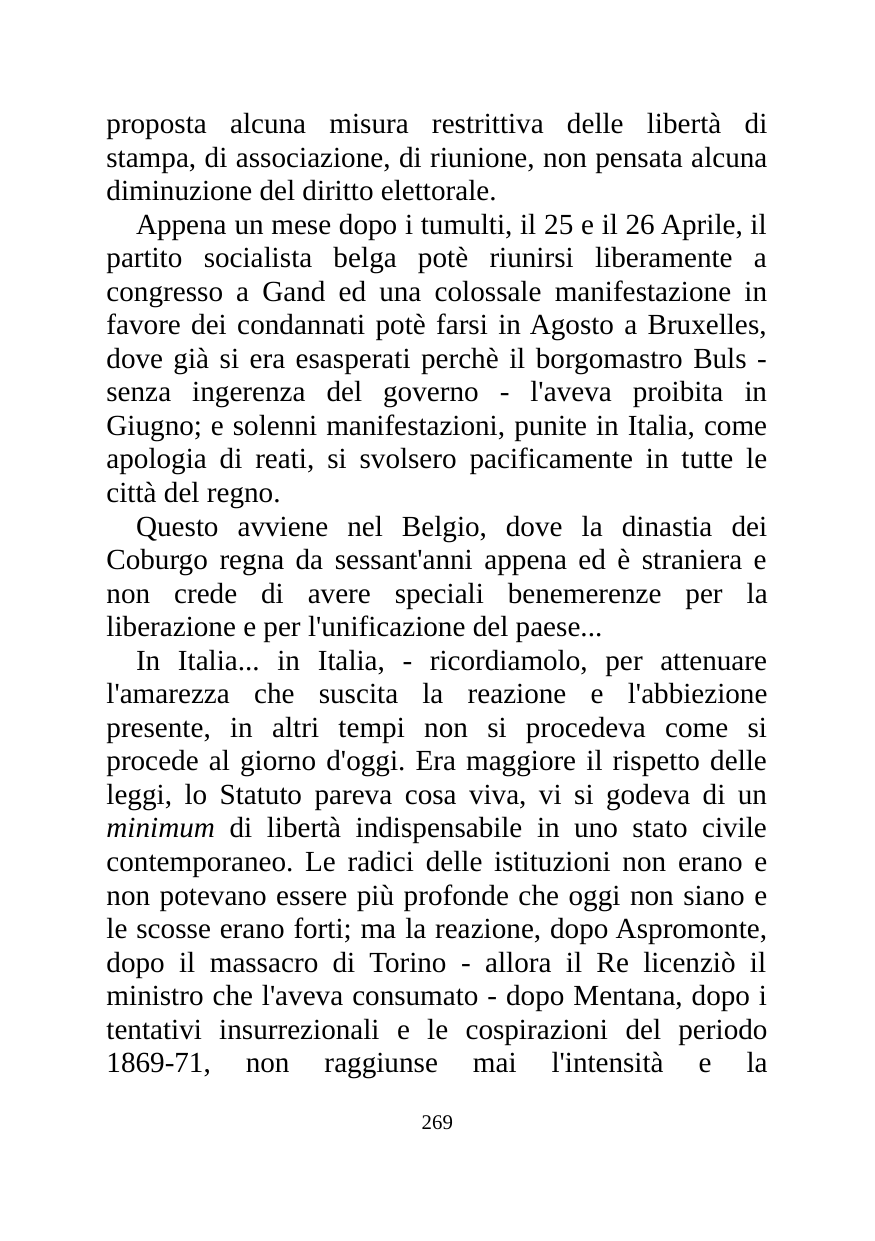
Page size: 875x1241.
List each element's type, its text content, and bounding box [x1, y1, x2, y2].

text proposta alcuna misura restrittiva delle libertà di stampa, di associazione, di riunione, non pensata alcuna diminuzione del diritto elettorale. [106, 106, 768, 207]
text In Italia... in Italia, - ricordiamolo, per attenuare l'amarezza che suscita la reazione e l'abbiezione presente, in altri tempi non si procedeva come si procede al giorno d'oggi. Era maggiore il rispetto delle leggi, lo Statuto pareva cosa viva, vi si godeva di un minimum di libertà indispensabile in uno stato civile contemporaneo. Le radici delle istituzioni non erano e non potevano essere più profonde che oggi non siano e le scosse erano forti; ma la reazione, dopo Aspromonte, dopo il massacro di Torino - allora il Re licenziò il ministro che l'aveva consumato - dopo Mentana, dopo i tentativi insurrezionali e le cospirazioni del periodo 1869-71, non raggiunse mai l'intensità e la [106, 643, 768, 1079]
text Questo avviene nel Belgio, dove la dinastia dei Coburgo regna da sessant'anni appena ed è straniera e non crede di avere speciali benemerenze per la liberazione e per l'unificazione del paese... [106, 509, 768, 643]
text Appena un mese dopo i tumulti, il 25 e il 26 Aprile, il partito socialista belga potè riunirsi liberamente a congresso a Gand ed una colossale manifestazione in favore dei condannati potè farsi in Agosto a Bruxelles, dove già si era esasperati perchè il borgomastro Buls - senza ingerenza del governo - l'aveva proibita in Giugno; e solenni manifestazioni, punite in Italia, come apologia di reati, si svolsero pacificamente in tutte le città del regno. [106, 207, 768, 509]
